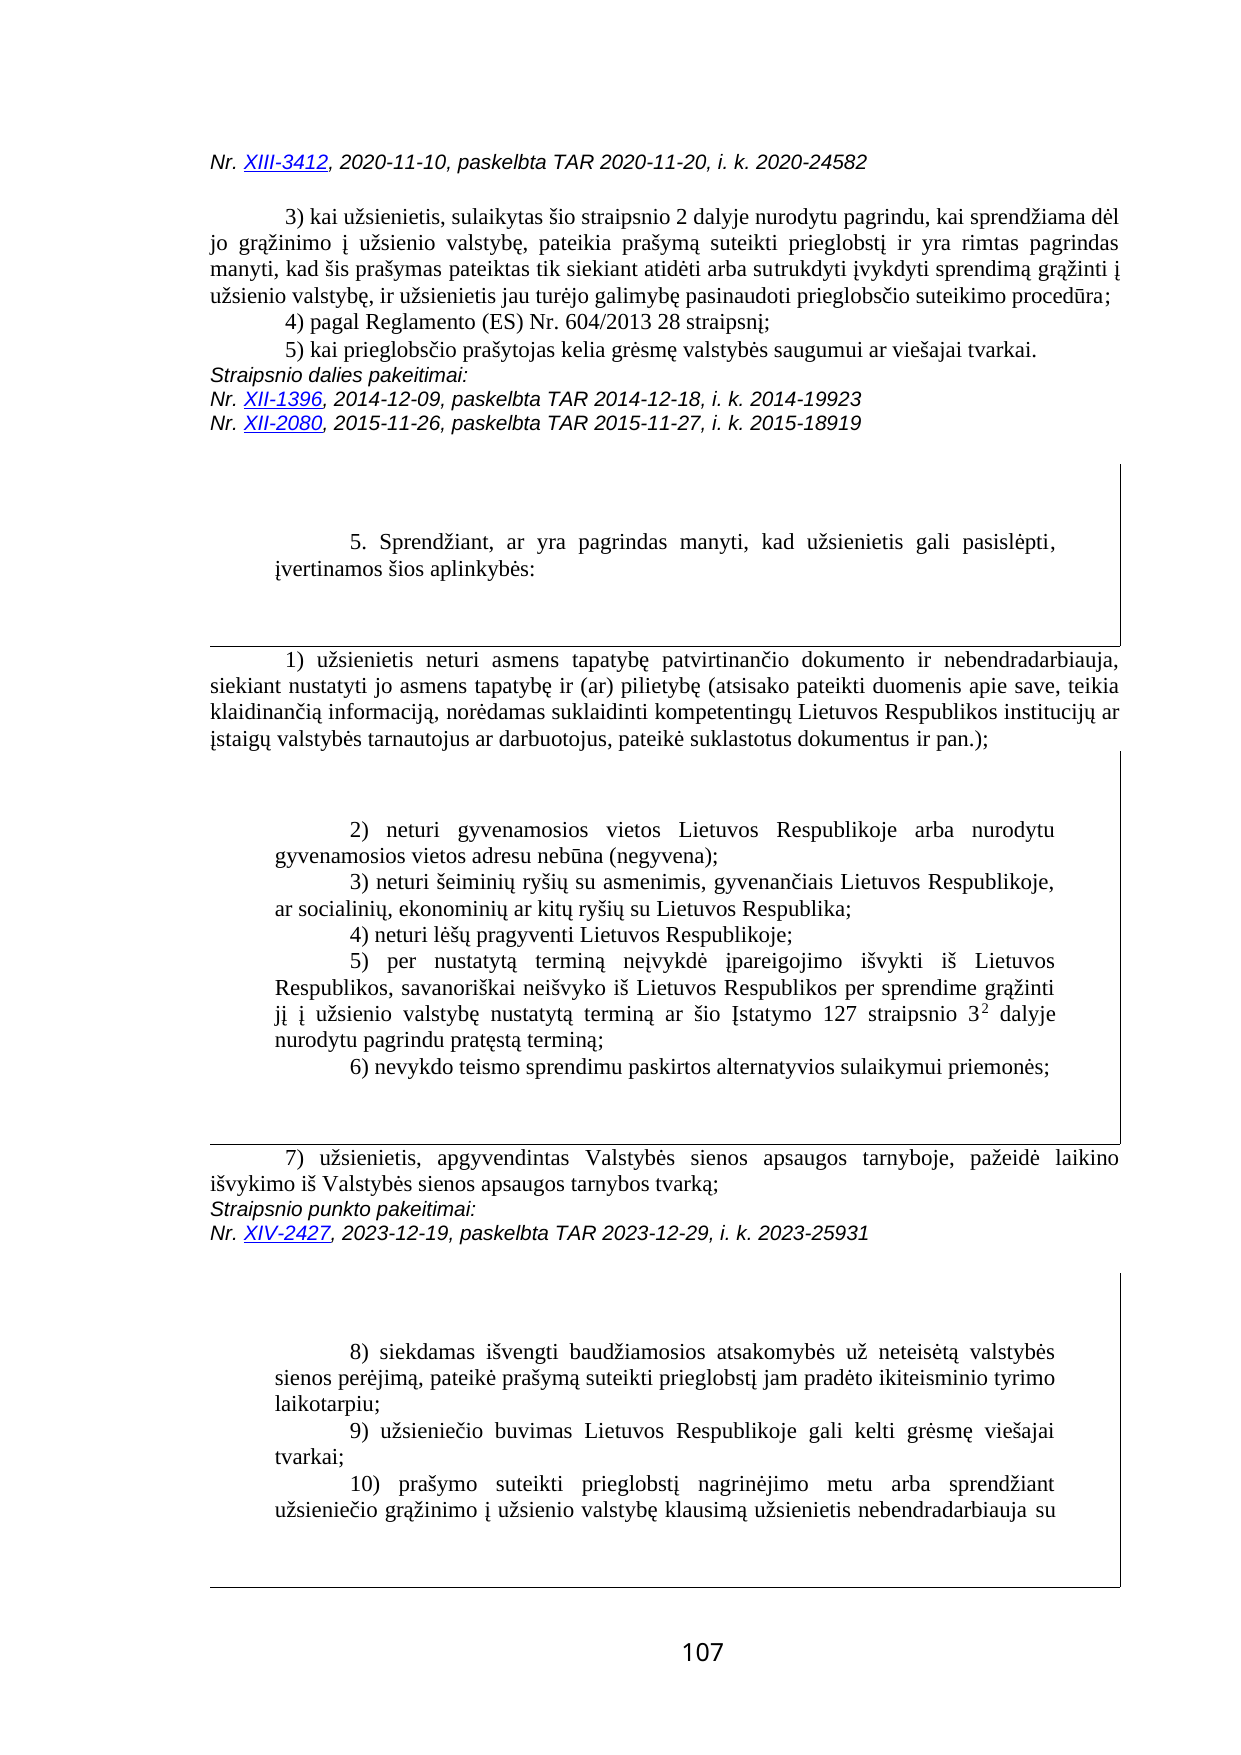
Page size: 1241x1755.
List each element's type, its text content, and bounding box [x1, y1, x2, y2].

text Nr. XIII-3412, 2020-11-10, paskelbta TAR 2020-11-20, i. k. 2020-24582 [210, 150, 1120, 174]
text 3) kai užsienietis, sulaikytas šio straipsnio 2 dalyje nurodytu pagrindu, kai sprendžiama dėl jo grąžinimo į užsienio valstybę, pateikia prašymą suteikti prieglobstį ir yra rimtas pagrindas manyti, kad šis prašymas pateiktas tik siekiant atidėti arba sutrukdyti įvykdyti sprendimą grąžinti į užsienio valstybę, ir užsienietis jau turėjo galimybę pasinaudoti prieglobsčio suteikimo procedūra; [210, 203, 1120, 308]
text Nr. XII-1396, 2014-12-09, paskelbta TAR 2014-12-18, i. k. 2014-19923 [210, 387, 1120, 411]
text 8) siekdamas išvengti baudžiamosios atsakomybės už neteisėtą valstybės sienos perėjimą, pateikė prašymą suteikti prieglobstį jam pradėto ikiteisminio tyrimo laikotarpiu; [210, 1273, 1120, 1417]
text 7) užsienietis, apgyvendintas Valstybės sienos apsaugos tarnyboje, pažeidė laikino išvykimo iš Valstybės sienos apsaugos tarnybos tvarką; [210, 1144, 1120, 1197]
text 3) neturi šeiminių ryšių su asmenimis, gyvenančiais Lietuvos Respublikoje, ar socialinių, ekonominių ar kitų ryšių su Lietuvos Respublika; [210, 868, 1120, 921]
text Nr. XIV-2427, 2023-12-19, paskelbta TAR 2023-12-29, i. k. 2023-25931 [210, 1221, 1120, 1244]
text 10) prašymo suteikti prieglobstį nagrinėjimo metu arba sprendžiant užsieniečio grąžinimo į užsienio valstybę klausimą užsienietis nebendradarbiauja su [210, 1469, 1120, 1587]
text 4) pagal Reglamento (ES) Nr. 604/2013 28 straipsnį; [210, 308, 1120, 334]
text 5) per nustatytą terminą neįvykdė įpareigojimo išvykti iš Lietuvos Respublikos, savanoriškai neišvyko iš Lietuvos Respublikos per sprendime grąžinti jį į užsienio valstybę nustatytą terminą ar šio Įstatymo 127 straipsnio 32 dalyje nurodytu pagrindu pratęstą terminą; [210, 947, 1120, 1053]
text 2) neturi gyvenamosios vietos Lietuvos Respublikoje arba nurodytu gyvenamosios vietos adresu nebūna (negyvena); [210, 751, 1120, 868]
text Straipsnio punkto pakeitimai: [210, 1197, 1120, 1221]
text Straipsnio dalies pakeitimai: [210, 363, 1120, 387]
text Nr. XII-2080, 2015-11-26, paskelbta TAR 2015-11-27, i. k. 2015-18919 [210, 411, 1120, 435]
text 6) nevykdo teismo sprendimu paskirtos alternatyvios sulaikymui priemonės; [210, 1053, 1120, 1144]
text 5) kai prieglobsčio prašytojas kelia grėsmę valstybės saugumui ar viešajai tvarkai. [210, 334, 1120, 363]
text 5. Sprendžiant, ar yra pagrindas manyti, kad užsienietis gali pasislėpti, įvertinamos šios aplinkybės: [210, 464, 1120, 646]
text 1) užsienietis neturi asmens tapatybę patvirtinančio dokumento ir nebendradarbiauja, siekiant nustatyti jo asmens tapatybę ir (ar) pilietybę (atsisako pateikti duomenis apie save, teikia klaidinančią informaciją, norėdamas suklaidinti kompetentingų Lietuvos Respublikos institucijų ar įstaigų valstybės tarnautojus ar darbuotojus, pateikė suklastotus dokumentus ir pan.); [210, 646, 1120, 751]
text 9) užsieniečio buvimas Lietuvos Respublikoje gali kelti grėsmę viešajai tvarkai; [210, 1417, 1120, 1469]
text 4) neturi lėšų pragyventi Lietuvos Respublikoje; [210, 921, 1120, 947]
